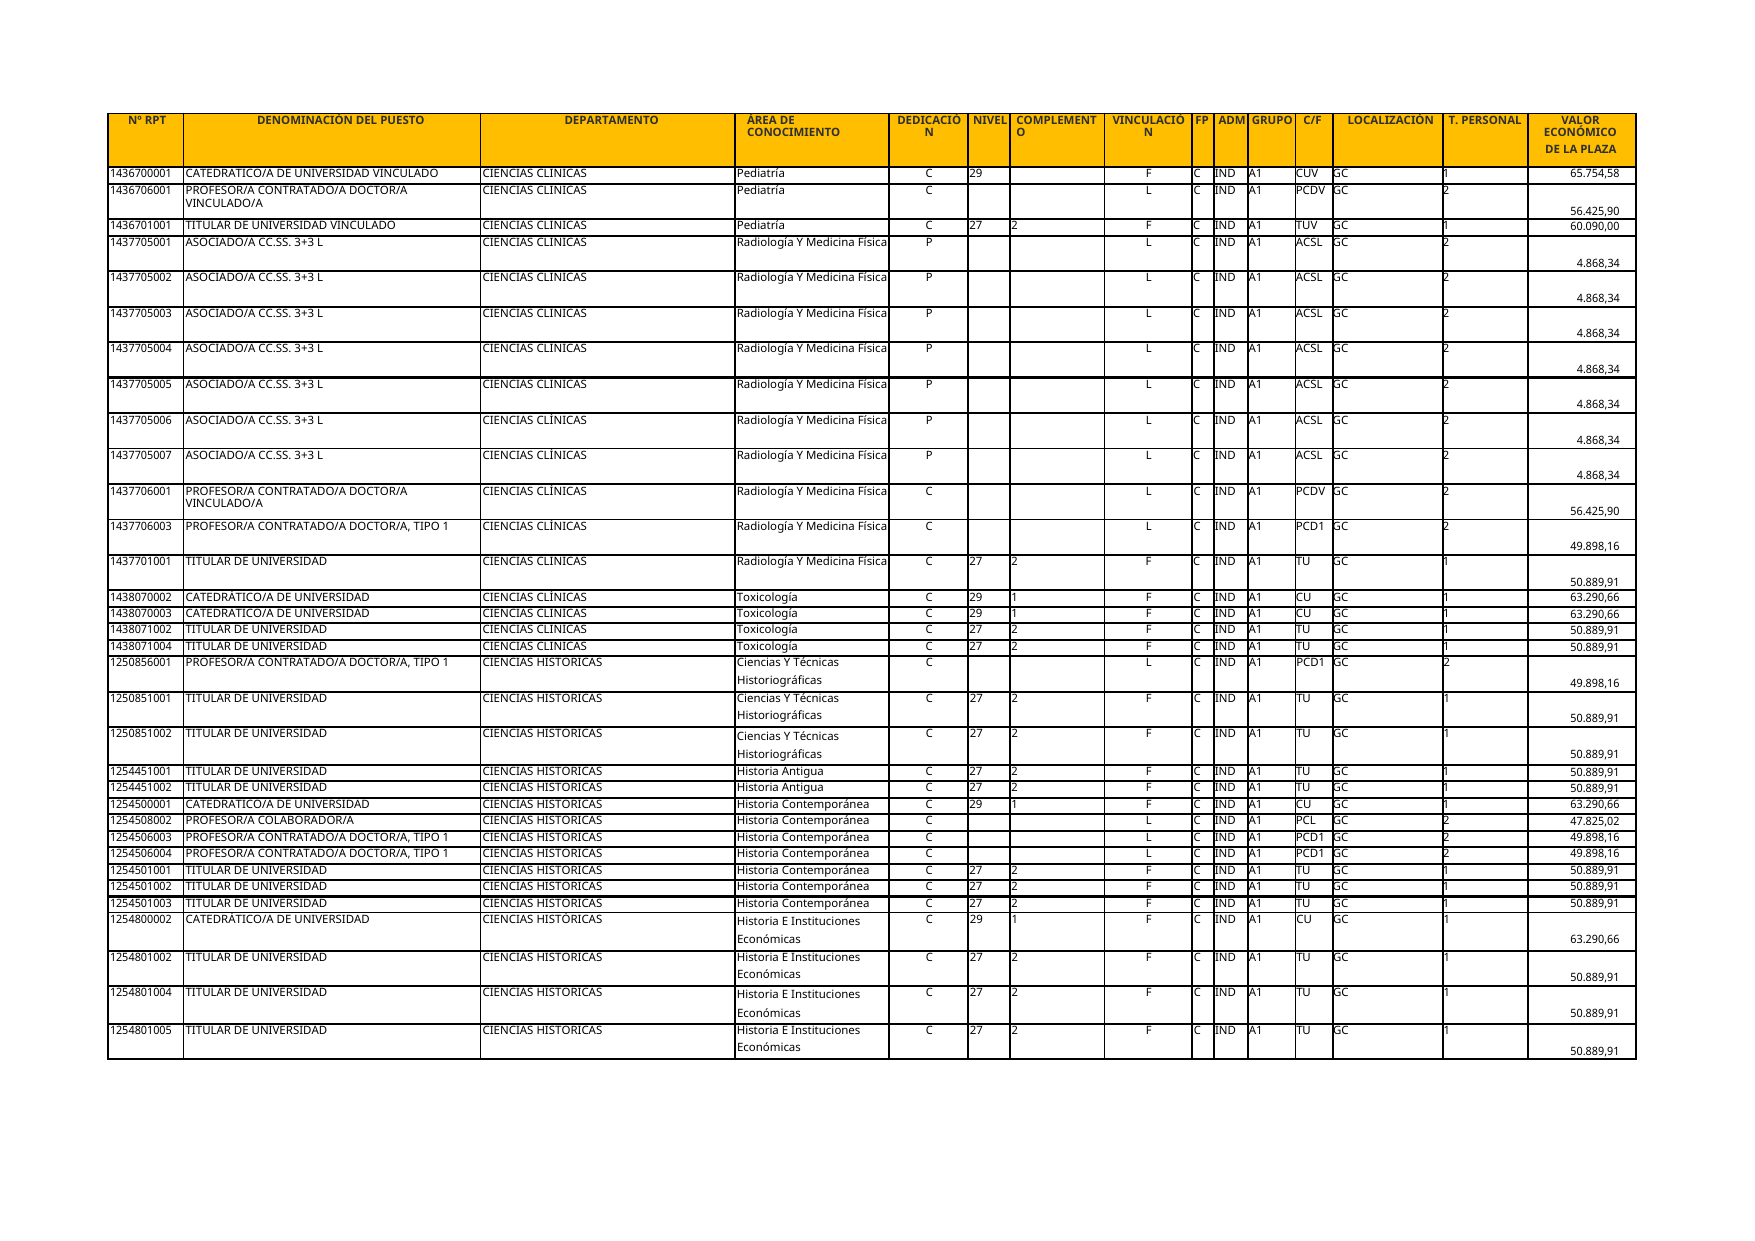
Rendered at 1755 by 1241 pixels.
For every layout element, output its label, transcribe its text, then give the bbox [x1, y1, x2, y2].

table_header ADM [1215, 114, 1247, 166]
table_cell 50.889,91 [1529, 556, 1635, 589]
table_cell CIENCIAS CLÍNICAS [481, 168, 734, 183]
table_cell ACSL [1296, 343, 1332, 376]
table_cell P [890, 237, 967, 270]
table_cell 1254508002 [109, 815, 183, 829]
table_cell CIENCIAS HISTÓRICAS [481, 913, 734, 949]
table_cell IND [1215, 556, 1247, 589]
table_cell GC [1334, 185, 1442, 218]
table_cell 50.889,91 [1529, 782, 1635, 797]
table_cell Pediatría [736, 220, 888, 235]
table_cell TUV [1296, 220, 1332, 235]
table_cell L [1105, 185, 1191, 218]
table_cell 2 [1444, 485, 1527, 518]
table_cell C [890, 848, 967, 862]
table_cell 2 [1444, 449, 1527, 483]
table_cell IND [1215, 881, 1247, 895]
table_cell [969, 832, 1009, 846]
table_cell A1 [1249, 799, 1295, 813]
table_header LOCALIZACIÓN [1334, 114, 1442, 166]
table_cell Ciencias Y Técnicas Historiográficas [736, 657, 888, 691]
table_cell Historia E Instituciones Económicas [736, 987, 888, 1023]
table_cell C [890, 865, 967, 879]
table_cell L [1105, 848, 1191, 862]
table_cell F [1105, 168, 1191, 183]
table_cell 29 [969, 608, 1009, 622]
table_cell TITULAR DE UNIVERSIDAD [184, 898, 480, 912]
table_cell C [890, 987, 967, 1023]
table_cell IND [1215, 449, 1247, 483]
table_cell 1437705007 [109, 449, 183, 483]
table_cell 1436700001 [109, 168, 183, 183]
table_cell Toxicología [736, 641, 888, 655]
table_cell 2 [1011, 220, 1104, 235]
table_cell C [890, 952, 967, 985]
table_cell C [1193, 693, 1213, 726]
table_cell C [890, 168, 967, 183]
table_cell 1 [1444, 865, 1527, 879]
table_cell GC [1334, 782, 1442, 797]
table_cell P [890, 449, 967, 483]
table_cell F [1105, 766, 1191, 780]
table_cell 4.868,34 [1529, 379, 1635, 412]
table_cell C [1193, 624, 1213, 639]
table_cell Historia E Instituciones Económicas [736, 952, 888, 985]
table_cell 47.825,02 [1529, 815, 1635, 829]
table_cell 1 [1444, 766, 1527, 780]
table_cell [969, 848, 1009, 862]
table_cell CIENCIAS CLÍNICAS [481, 220, 734, 235]
table_cell CU [1296, 913, 1332, 949]
table_cell A1 [1249, 220, 1295, 235]
table_cell TU [1296, 556, 1332, 589]
table_cell TITULAR DE UNIVERSIDAD VINCULADO [184, 220, 480, 235]
table_cell A1 [1249, 379, 1295, 412]
table_cell 2 [1011, 556, 1104, 589]
table_header VINCULACIÓN [1105, 114, 1191, 166]
table_cell TU [1296, 881, 1332, 895]
table_cell Ciencias Y Técnicas Historiográficas [736, 693, 888, 726]
table_cell P [890, 272, 967, 306]
table_cell A1 [1249, 591, 1295, 606]
table_cell Historia Contemporánea [736, 799, 888, 813]
table_cell A1 [1249, 766, 1295, 780]
table_cell P [890, 379, 967, 412]
table_cell GC [1334, 520, 1442, 554]
table_cell CIENCIAS CLÍNICAS [481, 641, 734, 655]
table_cell PROFESOR/A CONTRATADO/A DOCTOR/A, TIPO 1 [184, 832, 480, 846]
table_cell L [1105, 272, 1191, 306]
table_cell 2 [1011, 987, 1104, 1023]
table_cell IND [1215, 657, 1247, 691]
table_cell 50.889,91 [1529, 881, 1635, 895]
table_cell ASOCIADO/A CC.SS. 3+3 L [184, 414, 480, 448]
table_cell IND [1215, 832, 1247, 846]
table_cell [1011, 848, 1104, 862]
table_cell 4.868,34 [1529, 449, 1635, 483]
table_cell GC [1334, 987, 1442, 1023]
table_cell C [890, 185, 967, 218]
table_cell C [1193, 881, 1213, 895]
table_cell GC [1334, 1025, 1442, 1058]
table_cell 1 [1444, 799, 1527, 813]
table_cell [1011, 414, 1104, 448]
table_cell C [1193, 220, 1213, 235]
table_cell 1 [1444, 881, 1527, 895]
table_cell Radiología Y Medicina Física [736, 556, 888, 589]
table_cell [1011, 657, 1104, 691]
table_cell PROFESOR/A COLABORADOR/A [184, 815, 480, 829]
table_header DEDICACIÓN [890, 114, 967, 166]
table_cell A1 [1249, 657, 1295, 691]
table_cell 4.868,34 [1529, 343, 1635, 376]
table_cell CIENCIAS CLÍNICAS [481, 520, 734, 554]
table_cell [969, 185, 1009, 218]
table_cell C [1193, 414, 1213, 448]
table_cell C [890, 608, 967, 622]
table_cell F [1105, 556, 1191, 589]
table_cell F [1105, 591, 1191, 606]
table_cell 1 [1011, 913, 1104, 949]
table_cell CATEDRÁTICO/A DE UNIVERSIDAD VINCULADO [184, 168, 480, 183]
table_cell A1 [1249, 185, 1295, 218]
table_cell 1 [1444, 693, 1527, 726]
table_cell 50.889,91 [1529, 766, 1635, 780]
table_cell 2 [1011, 865, 1104, 879]
table_cell C [1193, 848, 1213, 862]
table_cell CU [1296, 608, 1332, 622]
table_cell 1 [1444, 624, 1527, 639]
table_cell Radiología Y Medicina Física [736, 237, 888, 270]
table_cell 27 [969, 881, 1009, 895]
table_cell C [1193, 728, 1213, 764]
table_cell TITULAR DE UNIVERSIDAD [184, 987, 480, 1023]
table_cell CUV [1296, 168, 1332, 183]
table_cell C [1193, 987, 1213, 1023]
table_cell 2 [1444, 414, 1527, 448]
table_cell 1 [1011, 608, 1104, 622]
table_cell CIENCIAS CLÍNICAS [481, 237, 734, 270]
table_cell 1 [1444, 913, 1527, 949]
table_cell CIENCIAS HISTÓRICAS [481, 693, 734, 726]
table_cell IND [1215, 379, 1247, 412]
table_cell P [890, 308, 967, 341]
table_cell A1 [1249, 782, 1295, 797]
table_cell 2 [1444, 815, 1527, 829]
table_cell CIENCIAS HISTÓRICAS [481, 832, 734, 846]
table_cell A1 [1249, 343, 1295, 376]
table_cell F [1105, 641, 1191, 655]
table_cell CIENCIAS HISTÓRICAS [481, 848, 734, 862]
table_cell A1 [1249, 624, 1295, 639]
table_cell [1011, 185, 1104, 218]
table_cell GC [1334, 272, 1442, 306]
table_cell TU [1296, 865, 1332, 879]
table_cell IND [1215, 220, 1247, 235]
table_cell 50.889,91 [1529, 641, 1635, 655]
table_cell CIENCIAS HISTÓRICAS [481, 865, 734, 879]
table_cell A1 [1249, 168, 1295, 183]
table_header NIVEL [969, 114, 1009, 166]
table_cell L [1105, 379, 1191, 412]
table_cell IND [1215, 987, 1247, 1023]
table_cell 27 [969, 766, 1009, 780]
table_cell TU [1296, 693, 1332, 726]
table_cell Radiología Y Medicina Física [736, 343, 888, 376]
table_cell 1254451001 [109, 766, 183, 780]
table_cell C [1193, 766, 1213, 780]
table_cell ASOCIADO/A CC.SS. 3+3 L [184, 308, 480, 341]
table_cell C [890, 520, 967, 554]
table_cell GC [1334, 379, 1442, 412]
table_cell 1437705002 [109, 272, 183, 306]
table_cell C [1193, 832, 1213, 846]
table_cell [969, 414, 1009, 448]
table_cell IND [1215, 272, 1247, 306]
table_cell IND [1215, 865, 1247, 879]
table_cell 27 [969, 987, 1009, 1023]
table_cell TITULAR DE UNIVERSIDAD [184, 881, 480, 895]
table_cell 2 [1444, 272, 1527, 306]
table_cell Toxicología [736, 624, 888, 639]
table_cell Historia Contemporánea [736, 881, 888, 895]
table_cell IND [1215, 485, 1247, 518]
table_cell A1 [1249, 272, 1295, 306]
table_cell CIENCIAS HISTÓRICAS [481, 1025, 734, 1058]
table_cell Radiología Y Medicina Física [736, 414, 888, 448]
table_cell 50.889,91 [1529, 898, 1635, 912]
table_cell 2 [1444, 308, 1527, 341]
table_cell F [1105, 1025, 1191, 1058]
table_cell C [890, 556, 967, 589]
table_cell A1 [1249, 987, 1295, 1023]
table_cell Radiología Y Medicina Física [736, 449, 888, 483]
table_cell 63.290,66 [1529, 799, 1635, 813]
table_cell CIENCIAS CLÍNICAS [481, 591, 734, 606]
table_cell F [1105, 898, 1191, 912]
table_cell C [1193, 591, 1213, 606]
table_cell 2 [1444, 379, 1527, 412]
table_cell C [890, 624, 967, 639]
table_cell Radiología Y Medicina Física [736, 272, 888, 306]
table_cell C [1193, 185, 1213, 218]
table_cell GC [1334, 168, 1442, 183]
table_cell [969, 343, 1009, 376]
table_cell C [890, 693, 967, 726]
table_cell 56.425,90 [1529, 185, 1635, 218]
table_cell PROFESOR/A CONTRATADO/A DOCTOR/A, TIPO 1 [184, 848, 480, 862]
table_cell C [1193, 520, 1213, 554]
table_cell 2 [1011, 728, 1104, 764]
table_cell IND [1215, 185, 1247, 218]
table_cell A1 [1249, 913, 1295, 949]
table_cell CIENCIAS HISTÓRICAS [481, 987, 734, 1023]
table_cell 1437701001 [109, 556, 183, 589]
table_cell A1 [1249, 728, 1295, 764]
table_cell 1254801002 [109, 952, 183, 985]
table_cell 2 [1444, 185, 1527, 218]
table_cell 56.425,90 [1529, 485, 1635, 518]
table_cell 1250851001 [109, 693, 183, 726]
table_cell [1011, 343, 1104, 376]
table_cell C [1193, 898, 1213, 912]
table_cell Pediatría [736, 168, 888, 183]
table_cell C [1193, 556, 1213, 589]
table_cell TITULAR DE UNIVERSIDAD [184, 766, 480, 780]
table_cell 1 [1444, 728, 1527, 764]
table_cell [969, 520, 1009, 554]
table_cell GC [1334, 608, 1442, 622]
table_cell [1011, 815, 1104, 829]
table_cell CIENCIAS HISTÓRICAS [481, 815, 734, 829]
table_cell 1437705001 [109, 237, 183, 270]
table_cell GC [1334, 799, 1442, 813]
table_cell 27 [969, 782, 1009, 797]
table_cell PCDV [1296, 485, 1332, 518]
table_cell [1011, 449, 1104, 483]
table_cell C [890, 799, 967, 813]
table_cell CIENCIAS CLÍNICAS [481, 414, 734, 448]
table_cell IND [1215, 343, 1247, 376]
table_cell Radiología Y Medicina Física [736, 379, 888, 412]
table_cell 63.290,66 [1529, 913, 1635, 949]
table_cell GC [1334, 657, 1442, 691]
table_cell CIENCIAS CLÍNICAS [481, 379, 734, 412]
table_cell 63.290,66 [1529, 591, 1635, 606]
table_cell [1011, 272, 1104, 306]
table_cell 50.889,91 [1529, 624, 1635, 639]
table_cell A1 [1249, 485, 1295, 518]
table_cell CIENCIAS CLÍNICAS [481, 485, 734, 518]
table_cell GC [1334, 449, 1442, 483]
table_cell L [1105, 343, 1191, 376]
table_cell CU [1296, 799, 1332, 813]
table_cell 27 [969, 952, 1009, 985]
table_cell 1250856001 [109, 657, 183, 691]
table_cell [1011, 485, 1104, 518]
table_cell 1 [1011, 799, 1104, 813]
table_cell 1 [1444, 220, 1527, 235]
table_cell IND [1215, 1025, 1247, 1058]
table_cell ACSL [1296, 237, 1332, 270]
table_cell CU [1296, 591, 1332, 606]
table_cell 4.868,34 [1529, 237, 1635, 270]
table_cell IND [1215, 520, 1247, 554]
table_cell F [1105, 799, 1191, 813]
table_cell TITULAR DE UNIVERSIDAD [184, 641, 480, 655]
table_cell 29 [969, 913, 1009, 949]
table_cell C [890, 657, 967, 691]
table_cell 29 [969, 168, 1009, 183]
table_cell [969, 272, 1009, 306]
table_cell A1 [1249, 881, 1295, 895]
table_cell GC [1334, 865, 1442, 879]
table_cell C [890, 591, 967, 606]
table_cell TU [1296, 1025, 1332, 1058]
table_cell C [1193, 782, 1213, 797]
table_cell F [1105, 782, 1191, 797]
table_cell 50.889,91 [1529, 693, 1635, 726]
table_cell A1 [1249, 556, 1295, 589]
table_cell TU [1296, 728, 1332, 764]
table_cell 2 [1011, 1025, 1104, 1058]
table_cell ACSL [1296, 308, 1332, 341]
table_cell 27 [969, 624, 1009, 639]
table_cell 1 [1444, 591, 1527, 606]
table_cell 4.868,34 [1529, 308, 1635, 341]
table_cell TU [1296, 641, 1332, 655]
table_cell 2 [1011, 766, 1104, 780]
table_cell GC [1334, 815, 1442, 829]
table_cell F [1105, 728, 1191, 764]
table_cell L [1105, 449, 1191, 483]
table_cell 2 [1444, 848, 1527, 862]
table_cell IND [1215, 414, 1247, 448]
table_cell 50.889,91 [1529, 987, 1635, 1023]
table_cell C [890, 641, 967, 655]
table_cell GC [1334, 556, 1442, 589]
table_cell GC [1334, 220, 1442, 235]
table_cell F [1105, 881, 1191, 895]
table_cell IND [1215, 782, 1247, 797]
table_cell PROFESOR/A CONTRATADO/A DOCTOR/A VINCULADO/A [184, 185, 480, 218]
table_cell TITULAR DE UNIVERSIDAD [184, 782, 480, 797]
table_cell TITULAR DE UNIVERSIDAD [184, 556, 480, 589]
table_cell 1254801005 [109, 1025, 183, 1058]
table_cell ASOCIADO/A CC.SS. 3+3 L [184, 449, 480, 483]
table_cell A1 [1249, 237, 1295, 270]
table_cell 1 [1444, 608, 1527, 622]
table_cell GC [1334, 641, 1442, 655]
table_cell 2 [1444, 832, 1527, 846]
table_cell CATEDRÁTICO/A DE UNIVERSIDAD [184, 799, 480, 813]
table_cell A1 [1249, 832, 1295, 846]
table_cell 1254451002 [109, 782, 183, 797]
table_cell PCD1 [1296, 657, 1332, 691]
table_cell F [1105, 952, 1191, 985]
table_cell C [890, 881, 967, 895]
table_cell 27 [969, 556, 1009, 589]
table_header GRUPO [1249, 114, 1295, 166]
table_cell C [1193, 913, 1213, 949]
table_cell C [890, 485, 967, 518]
table_cell 2 [1011, 641, 1104, 655]
table_cell IND [1215, 913, 1247, 949]
table_cell C [890, 898, 967, 912]
table_cell ACSL [1296, 379, 1332, 412]
table_cell IND [1215, 168, 1247, 183]
table_cell 1254501002 [109, 881, 183, 895]
table_cell L [1105, 815, 1191, 829]
table_cell GC [1334, 237, 1442, 270]
table_cell A1 [1249, 693, 1295, 726]
table_cell IND [1215, 815, 1247, 829]
table_cell 1 [1444, 987, 1527, 1023]
table_cell TITULAR DE UNIVERSIDAD [184, 952, 480, 985]
table_cell IND [1215, 237, 1247, 270]
table_cell 50.889,91 [1529, 865, 1635, 879]
table_cell Historia Antigua [736, 766, 888, 780]
table_cell CATEDRÁTICO/A DE UNIVERSIDAD [184, 591, 480, 606]
table_cell IND [1215, 641, 1247, 655]
table_cell 27 [969, 220, 1009, 235]
table_cell 27 [969, 898, 1009, 912]
table_header C/F [1296, 114, 1332, 166]
table_cell TU [1296, 624, 1332, 639]
table_header VALOR ECONÓMICO DE LA PLAZA [1529, 114, 1635, 166]
table_cell GC [1334, 591, 1442, 606]
table_cell C [1193, 657, 1213, 691]
table_cell 29 [969, 591, 1009, 606]
table_header Nº RPT [109, 114, 183, 166]
table_cell GC [1334, 485, 1442, 518]
table_cell IND [1215, 591, 1247, 606]
table_cell A1 [1249, 848, 1295, 862]
table_cell A1 [1249, 308, 1295, 341]
table_cell 1437705006 [109, 414, 183, 448]
table_cell 50.889,91 [1529, 1025, 1635, 1058]
table_cell IND [1215, 308, 1247, 341]
table_cell CIENCIAS HISTÓRICAS [481, 952, 734, 985]
table_cell A1 [1249, 608, 1295, 622]
table_cell L [1105, 832, 1191, 846]
table_cell C [1193, 449, 1213, 483]
table_cell GC [1334, 728, 1442, 764]
table_cell Historia Antigua [736, 782, 888, 797]
table_cell ACSL [1296, 414, 1332, 448]
table_cell TU [1296, 952, 1332, 985]
table_cell 29 [969, 799, 1009, 813]
table_cell 50.889,91 [1529, 728, 1635, 764]
table_cell 2 [1011, 693, 1104, 726]
table_cell 1254801004 [109, 987, 183, 1023]
table_cell 1254500001 [109, 799, 183, 813]
table_cell 49.898,16 [1529, 832, 1635, 846]
table_cell L [1105, 237, 1191, 270]
table_cell CIENCIAS HISTÓRICAS [481, 898, 734, 912]
table_cell 1437705004 [109, 343, 183, 376]
table_cell TITULAR DE UNIVERSIDAD [184, 1025, 480, 1058]
table_cell PROFESOR/A CONTRATADO/A DOCTOR/A VINCULADO/A [184, 485, 480, 518]
table_cell Toxicología [736, 608, 888, 622]
table_cell 1250851002 [109, 728, 183, 764]
table_cell CATEDRÁTICO/A DE UNIVERSIDAD [184, 608, 480, 622]
table_cell CIENCIAS CLÍNICAS [481, 343, 734, 376]
table_cell GC [1334, 952, 1442, 985]
table_cell Historia E Instituciones Económicas [736, 913, 888, 949]
table_cell 4.868,34 [1529, 414, 1635, 448]
table_cell 1254506004 [109, 848, 183, 862]
table_cell C [1193, 308, 1213, 341]
table_cell PCD1 [1296, 848, 1332, 862]
table_cell C [1193, 641, 1213, 655]
table_cell 50.889,91 [1529, 952, 1635, 985]
table_cell Historia Contemporánea [736, 848, 888, 862]
table_cell 27 [969, 693, 1009, 726]
table_cell A1 [1249, 1025, 1295, 1058]
table_cell [1011, 379, 1104, 412]
table_cell GC [1334, 624, 1442, 639]
table_cell TITULAR DE UNIVERSIDAD [184, 728, 480, 764]
table_cell TU [1296, 898, 1332, 912]
table_cell GC [1334, 832, 1442, 846]
table_cell TU [1296, 766, 1332, 780]
table_cell 1254501003 [109, 898, 183, 912]
table_cell CIENCIAS CLÍNICAS [481, 272, 734, 306]
table_cell C [890, 815, 967, 829]
table_cell CATEDRÁTICO/A DE UNIVERSIDAD [184, 913, 480, 949]
table_cell 1 [1011, 591, 1104, 606]
table_cell 2 [1011, 881, 1104, 895]
table_cell 1 [1444, 641, 1527, 655]
table_cell CIENCIAS HISTÓRICAS [481, 728, 734, 764]
table_cell CIENCIAS CLÍNICAS [481, 556, 734, 589]
table_cell IND [1215, 766, 1247, 780]
table_cell C [1193, 485, 1213, 518]
table_cell CIENCIAS CLÍNICAS [481, 185, 734, 218]
table_cell CIENCIAS CLÍNICAS [481, 449, 734, 483]
table_cell 49.898,16 [1529, 520, 1635, 554]
table_cell GC [1334, 881, 1442, 895]
table_cell Pediatría [736, 185, 888, 218]
table_cell CIENCIAS HISTÓRICAS [481, 799, 734, 813]
table_cell 63.290,66 [1529, 608, 1635, 622]
table_cell 1 [1444, 952, 1527, 985]
table_header DEPARTAMENTO [481, 114, 734, 166]
table_cell 1254800002 [109, 913, 183, 949]
table_cell 1438070002 [109, 591, 183, 606]
table_cell IND [1215, 799, 1247, 813]
table_cell L [1105, 308, 1191, 341]
table_cell Radiología Y Medicina Física [736, 308, 888, 341]
table_cell CIENCIAS HISTÓRICAS [481, 881, 734, 895]
table_cell 1 [1444, 1025, 1527, 1058]
table_cell F [1105, 865, 1191, 879]
table_cell GC [1334, 414, 1442, 448]
table_cell C [1193, 379, 1213, 412]
table_cell 2 [1011, 898, 1104, 912]
table_cell 1438071002 [109, 624, 183, 639]
table_cell 2 [1444, 343, 1527, 376]
table_cell 2 [1011, 952, 1104, 985]
table_cell TITULAR DE UNIVERSIDAD [184, 693, 480, 726]
table_cell 1 [1444, 556, 1527, 589]
table_cell [1011, 237, 1104, 270]
table_cell TU [1296, 987, 1332, 1023]
table_cell 1436706001 [109, 185, 183, 218]
table_cell GC [1334, 898, 1442, 912]
table_cell C [890, 220, 967, 235]
table_cell C [1193, 815, 1213, 829]
table_cell Radiología Y Medicina Física [736, 485, 888, 518]
table_cell 2 [1444, 657, 1527, 691]
table_cell ASOCIADO/A CC.SS. 3+3 L [184, 272, 480, 306]
table_cell A1 [1249, 641, 1295, 655]
table_cell Historia E Instituciones Económicas [736, 1025, 888, 1058]
table_cell PCD1 [1296, 832, 1332, 846]
table_cell ASOCIADO/A CC.SS. 3+3 L [184, 237, 480, 270]
table_cell F [1105, 987, 1191, 1023]
table_cell [969, 237, 1009, 270]
table_cell 1254501001 [109, 865, 183, 879]
table_cell L [1105, 414, 1191, 448]
table_cell [1011, 520, 1104, 554]
table_cell 27 [969, 865, 1009, 879]
table_cell L [1105, 657, 1191, 691]
table_cell Historia Contemporánea [736, 865, 888, 879]
table_cell GC [1334, 766, 1442, 780]
table_cell F [1105, 220, 1191, 235]
table_cell PROFESOR/A CONTRATADO/A DOCTOR/A, TIPO 1 [184, 520, 480, 554]
table_cell A1 [1249, 449, 1295, 483]
table_cell Toxicología [736, 591, 888, 606]
table_cell C [1193, 343, 1213, 376]
table_cell CIENCIAS HISTÓRICAS [481, 657, 734, 691]
table_cell IND [1215, 848, 1247, 862]
table_cell ASOCIADO/A CC.SS. 3+3 L [184, 379, 480, 412]
table_cell 2 [1011, 624, 1104, 639]
table_header FP [1193, 114, 1213, 166]
table_cell GC [1334, 343, 1442, 376]
table_cell PROFESOR/A CONTRATADO/A DOCTOR/A, TIPO 1 [184, 657, 480, 691]
table_cell C [1193, 1025, 1213, 1058]
table_cell [969, 308, 1009, 341]
table_cell IND [1215, 693, 1247, 726]
table_cell [1011, 308, 1104, 341]
table_cell C [1193, 272, 1213, 306]
table_cell Historia Contemporánea [736, 815, 888, 829]
table_cell CIENCIAS CLÍNICAS [481, 624, 734, 639]
table_cell C [890, 766, 967, 780]
table_cell F [1105, 913, 1191, 949]
table_cell 60.090,00 [1529, 220, 1635, 235]
table_cell C [1193, 168, 1213, 183]
table_cell IND [1215, 728, 1247, 764]
table_cell C [1193, 237, 1213, 270]
table_cell P [890, 343, 967, 376]
table_cell 27 [969, 728, 1009, 764]
table_cell IND [1215, 952, 1247, 985]
table_cell 1438070003 [109, 608, 183, 622]
table_cell F [1105, 624, 1191, 639]
table_cell 27 [969, 1025, 1009, 1058]
table_cell 1437706003 [109, 520, 183, 554]
table_cell 1 [1444, 782, 1527, 797]
table_cell ASOCIADO/A CC.SS. 3+3 L [184, 343, 480, 376]
table_cell PCD1 [1296, 520, 1332, 554]
table_cell C [890, 913, 967, 949]
table_cell [969, 815, 1009, 829]
table_cell 65.754,58 [1529, 168, 1635, 183]
table_cell ACSL [1296, 449, 1332, 483]
table_cell 2 [1444, 237, 1527, 270]
table_cell A1 [1249, 952, 1295, 985]
table_cell C [890, 728, 967, 764]
table_cell TU [1296, 782, 1332, 797]
table_cell Radiología Y Medicina Física [736, 520, 888, 554]
table_cell 1 [1444, 168, 1527, 183]
table_cell 1437705003 [109, 308, 183, 341]
table_cell GC [1334, 848, 1442, 862]
table_cell CIENCIAS CLÍNICAS [481, 608, 734, 622]
table_cell C [1193, 608, 1213, 622]
table_cell GC [1334, 308, 1442, 341]
table_cell L [1105, 485, 1191, 518]
table_cell 2 [1444, 520, 1527, 554]
table_cell 1 [1444, 898, 1527, 912]
table_cell CIENCIAS HISTÓRICAS [481, 782, 734, 797]
table_header T. PERSONAL [1444, 114, 1527, 166]
table_cell F [1105, 693, 1191, 726]
table_cell L [1105, 520, 1191, 554]
table_cell GC [1334, 693, 1442, 726]
table_cell IND [1215, 898, 1247, 912]
table_cell TITULAR DE UNIVERSIDAD [184, 865, 480, 879]
table_cell PCDV [1296, 185, 1332, 218]
table_cell C [1193, 799, 1213, 813]
table_cell IND [1215, 624, 1247, 639]
table_cell GC [1334, 913, 1442, 949]
table_cell C [890, 782, 967, 797]
table_cell 1437705005 [109, 379, 183, 412]
table_cell 49.898,16 [1529, 657, 1635, 691]
table_header ÁREA DE CONOCIMIENTO [736, 114, 888, 166]
table_cell C [890, 832, 967, 846]
table_cell 49.898,16 [1529, 848, 1635, 862]
table_header DENOMINACIÓN DEL PUESTO [184, 114, 480, 166]
table_cell TITULAR DE UNIVERSIDAD [184, 624, 480, 639]
table_cell [969, 449, 1009, 483]
table_cell CIENCIAS CLÍNICAS [481, 308, 734, 341]
table_cell 4.868,34 [1529, 272, 1635, 306]
table_cell 1254506003 [109, 832, 183, 846]
table_cell F [1105, 608, 1191, 622]
table_cell [969, 657, 1009, 691]
table_cell A1 [1249, 414, 1295, 448]
table_cell A1 [1249, 520, 1295, 554]
table_cell A1 [1249, 865, 1295, 879]
table_cell A1 [1249, 898, 1295, 912]
table_cell A1 [1249, 815, 1295, 829]
table_cell 2 [1011, 782, 1104, 797]
table_cell 1438071004 [109, 641, 183, 655]
table_cell Historia Contemporánea [736, 832, 888, 846]
table_cell C [890, 1025, 967, 1058]
table_cell [969, 485, 1009, 518]
table_cell [969, 379, 1009, 412]
table_cell IND [1215, 608, 1247, 622]
table_cell P [890, 414, 967, 448]
table_cell 1436701001 [109, 220, 183, 235]
table_cell 1437706001 [109, 485, 183, 518]
table_cell [1011, 832, 1104, 846]
table_cell C [1193, 865, 1213, 879]
table_cell Historia Contemporánea [736, 898, 888, 912]
table_cell 27 [969, 641, 1009, 655]
table_cell C [1193, 952, 1213, 985]
table_cell ACSL [1296, 272, 1332, 306]
table_cell CIENCIAS HISTÓRICAS [481, 766, 734, 780]
table_cell PCL [1296, 815, 1332, 829]
table_cell [1011, 168, 1104, 183]
table_header COMPLEMENTO [1011, 114, 1104, 166]
table_cell Ciencias Y Técnicas Historiográficas [736, 728, 888, 764]
